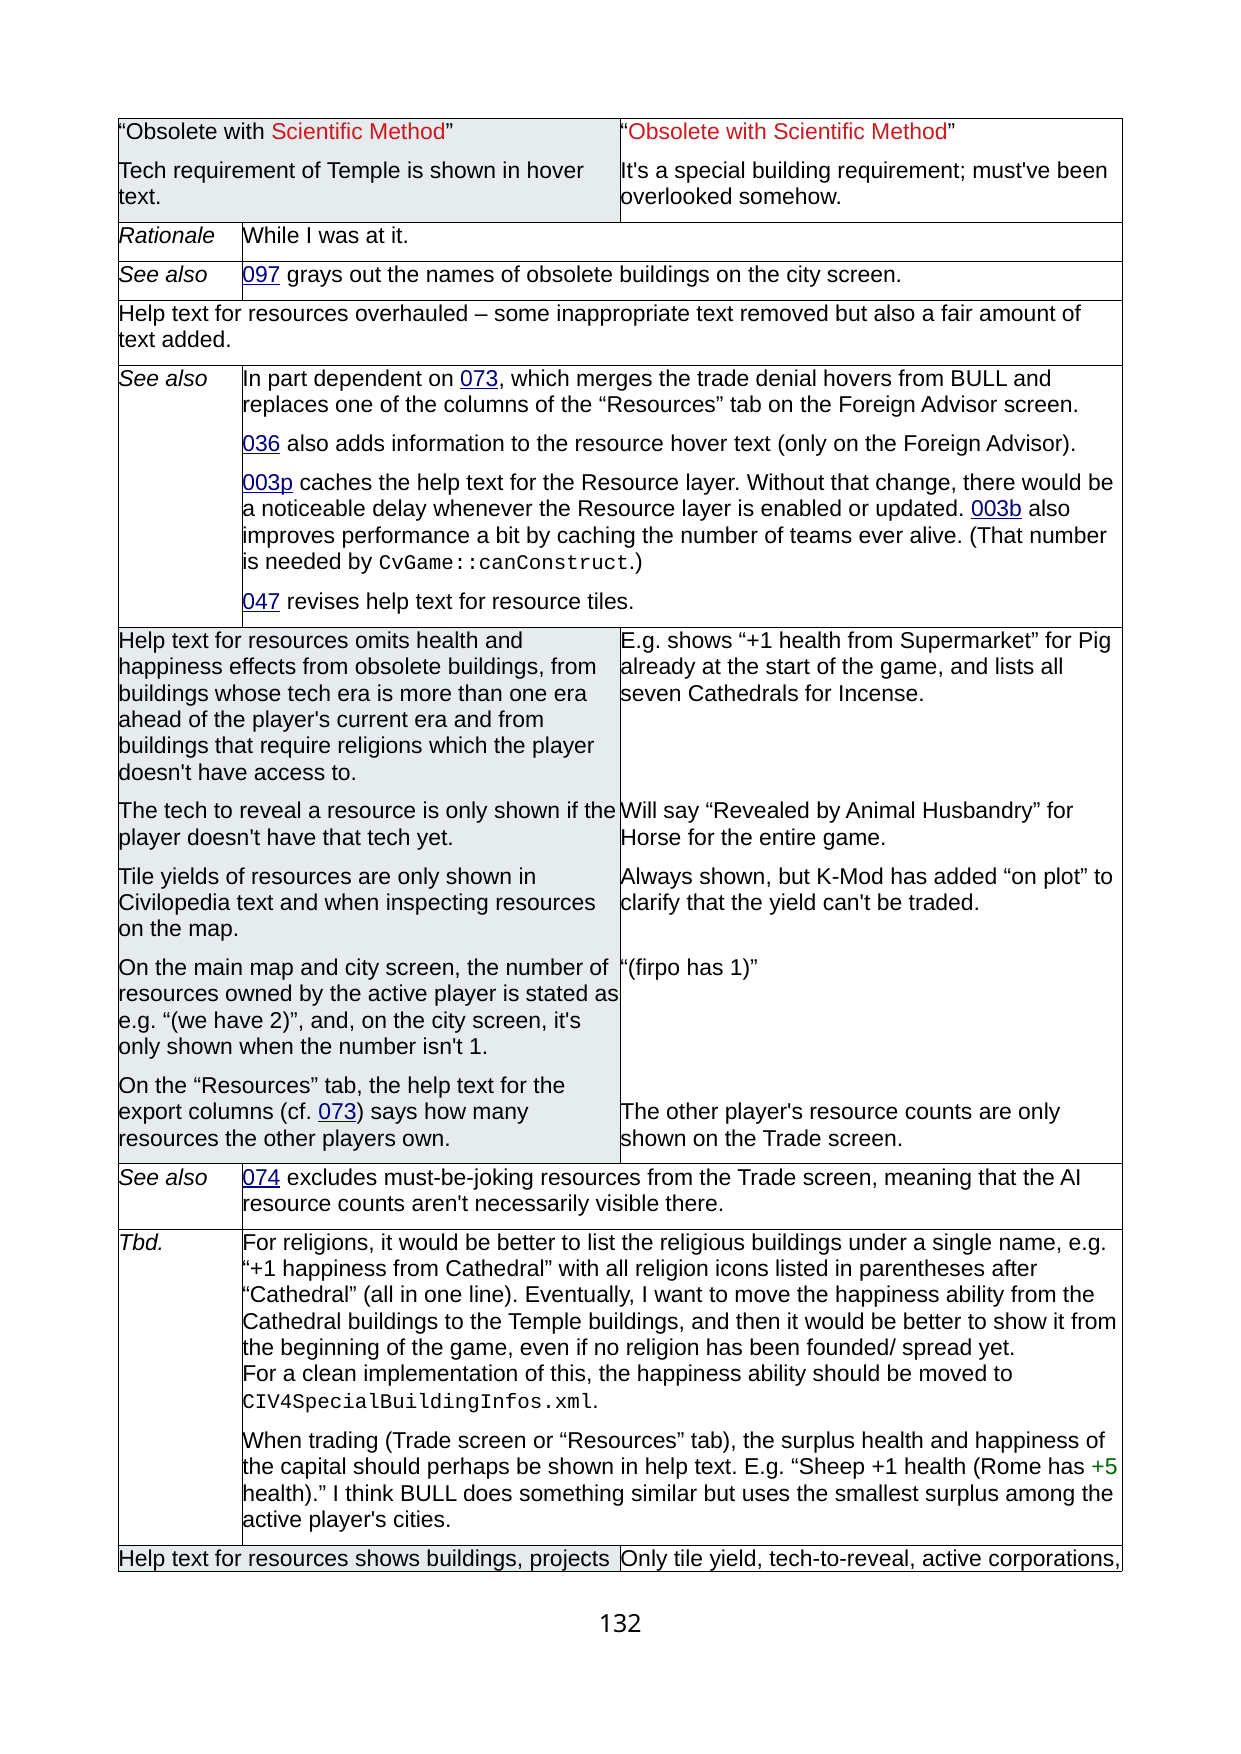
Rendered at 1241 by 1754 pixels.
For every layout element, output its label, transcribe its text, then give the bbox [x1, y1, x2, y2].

table_cell Only tile yield, tech-to-reveal, active corporations, [621, 1546, 1122, 1571]
table_cell See also [119, 366, 242, 627]
table_cell “Obsolete with Scientific Method” Tech requirement of Temple is shown in hover text. [119, 119, 620, 222]
table_cell Tbd. [119, 1230, 242, 1545]
table_cell See also [119, 262, 242, 300]
table_cell Rationale [119, 223, 242, 261]
table_cell Help text for resources shows buildings, projects [119, 1546, 620, 1571]
table_cell 074 excludes must-be-joking resources from the Trade screen, meaning that the AI resource counts aren't necessarily visible there. [243, 1164, 1122, 1228]
table_cell In part dependent on 073, which merges the trade denial hovers from BULL and replaces one of the columns of the “Resources” tab on the Foreign Advisor screen. 036 also adds information to the resource hover text (only on the Foreign Advisor). 003p caches the help text for the Resource layer. Without that change, there would be a noticeable delay whenever the Resource layer is enabled or updated. 003b also improves performance a bit by caching the number of teams ever alive. (That number is needed by CvGame::canConstruct.) 047 revises help text for resource tiles. [243, 366, 1122, 627]
table_cell 097 grays out the names of obsolete buildings on the city screen. [243, 262, 1122, 300]
table_cell E.g. shows “+1 health from Supermarket” for Pig already at the start of the game, and lists all seven Cathedrals for Incense. Will say “Revealed by Animal Husbandry” for Horse for the entire game. Always shown, but K-Mod has added “on plot” to clarify that the yield can't be traded. “(firpo has 1)” The other player's resource counts are only shown on the Trade screen. [621, 628, 1122, 1163]
table_cell For religions, it would be better to list the religious buildings under a single name, e.g. “+1 happiness from Cathedral” with all religion icons listed in parentheses after “Cathedral” (all in one line). Eventually, I want to move the happiness ability from the Cathedral buildings to the Temple buildings, and then it would be better to show it from the beginning of the game, even if no religion has been founded/ spread yet. For a clean implementation of this, the happiness ability should be moved to CIV4SpecialBuildingInfos.xml. When trading (Trade screen or “Resources” tab), the surplus health and happiness of the capital should perhaps be shown in help text. E.g. “Sheep +1 health (Rome has +5 health).” I think BULL does something similar but uses the smallest surplus among the active player's cities. [243, 1230, 1122, 1545]
table_cell Help text for resources omits health and happiness effects from obsolete buildings, from buildings whose tech era is more than one era ahead of the player's current era and from buildings that require religions which the player doesn't have access to. The tech to reveal a resource is only shown if the player doesn't have that tech yet. Tile yields of resources are only shown in Civilopedia text and when inspecting resources on the map. On the main map and city screen, the number of resources owned by the active player is stated as e.g. “(we have 2)”, and, on the city screen, it's only shown when the number isn't 1. On the “Resources” tab, the help text for the export columns (cf. 073) says how many resources the other players own. [119, 628, 620, 1163]
table_cell While I was at it. [243, 223, 1122, 261]
table_cell See also [119, 1164, 242, 1228]
table_cell Help text for resources overhauled – some inappropriate text removed but also a fair amount of text added. [119, 301, 1122, 365]
table_cell “Obsolete with Scientific Method” It's a special building requirement; must've been overlooked somehow. [621, 119, 1122, 222]
